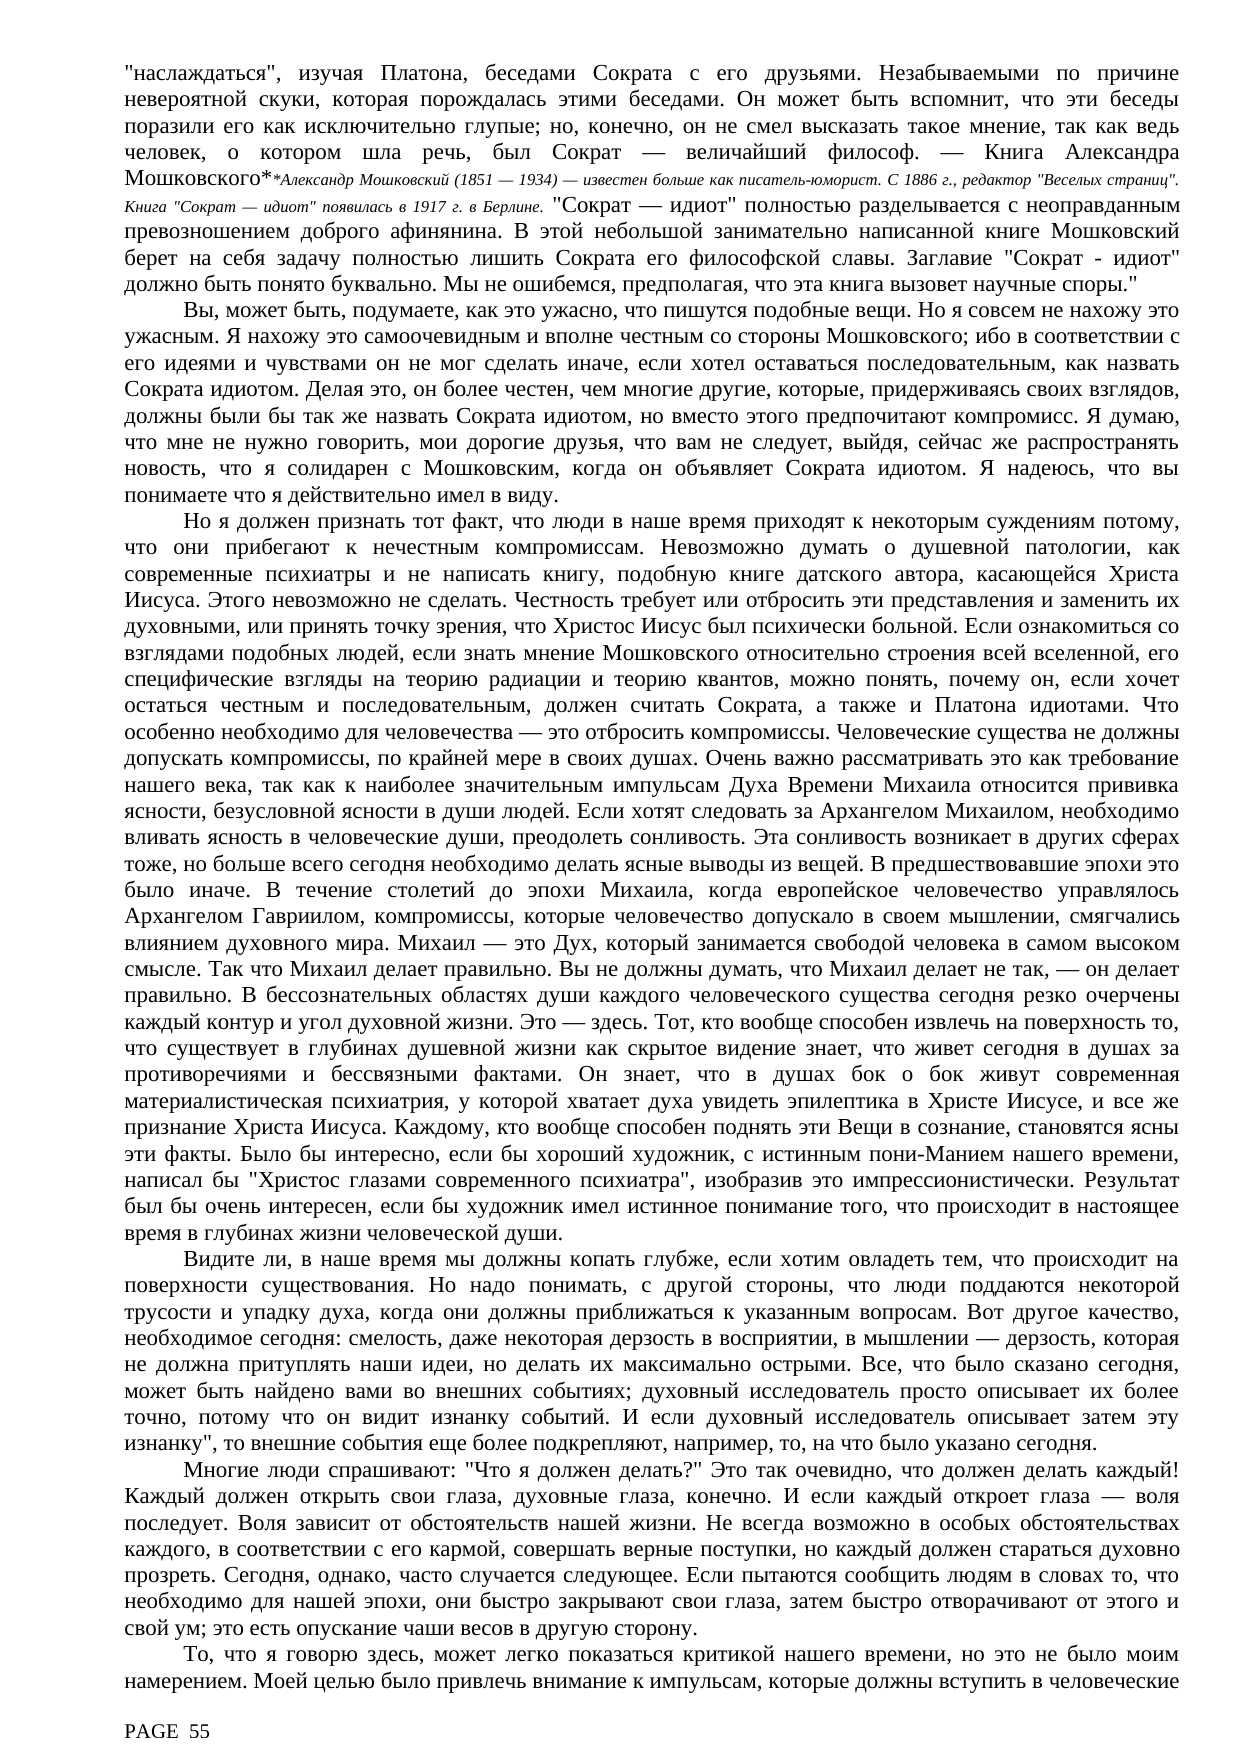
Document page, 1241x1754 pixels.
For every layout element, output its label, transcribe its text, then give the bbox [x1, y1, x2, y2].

text То, что я говорю здесь, может легко показаться критикой нашего времени, но это не было моим намерением. Моей целью было привлечь внимание к импульсам, которые должны вступить в человеческие [124, 1640, 1181, 1693]
text "наслаждаться", изучая Платона, беседами Сократа с его друзьями. Незабываемыми по причине невероятной скуки, которая порождалась этими беседами. Он может быть вспомнит, что эти беседы поразили его как исключительно глупые; но, конечно, он не смел высказать такое мнение, так как ведь человек, о котором шла речь, был Сократ — величайший философ. — Книга Александра Мошковского**Александр Мошковский (1851 — 1934) — известен больше как писатель-юморист. С 1886 г., редактор "Веселых страниц". Книга "Сократ — идиот" появилась в 1917 г. в Берлине. "Сократ — идиот" полностью разделывается с неоправданным превозношением доброго афинянина. В этой небольшой занимательно написанной книге Мошковский берет на себя задачу полностью лишить Сократа его философской славы. Заглавие "Сократ - идиот" должно быть понято буквально. Мы не ошибемся, предполагая, что эта книга вызовет научные споры." [124, 59, 1181, 296]
text Многие люди спрашивают: "Что я должен делать?" Это так очевидно, что должен делать каждый! Каждый должен открыть свои глаза, духовные глаза, конечно. И если каждый откроет глаза — воля последует. Воля зависит от обстоятельств нашей жизни. Не всегда возможно в особых обстоятельствах каждого, в соответствии с его кармой, совершать верные поступки, но каждый должен стараться духовно прозреть. Сегодня, однако, часто случается следующее. Если пытаются сообщить людям в словах то, что необходимо для нашей эпохи, они быстро закрывают свои глаза, затем быстро отворачивают от этого и свой ум; это есть опускание чаши весов в другую сторону. [124, 1456, 1181, 1640]
text Видите ли, в наше время мы должны копать глубже, если хотим овладеть тем, что происходит на поверхности существования. Но надо понимать, с другой стороны, что люди поддаются некоторой трусости и упадку духа, когда они должны приближаться к указанным вопросам. Вот другое качество, необходимое сегодня: смелость, даже некоторая дерзость в восприятии, в мышлении — дерзость, которая не должна притуплять наши идеи, но делать их максимально острыми. Все, что было сказано сегодня, может быть найдено вами во внешних событиях; духовный исследователь просто описывает их более точно, потому что он видит изнанку событий. И если духовный исследователь описывает затем эту изнанку", то внешние события еще более подкрепляют, например, то, на что было указано сегодня. [124, 1245, 1181, 1456]
text Но я должен признать тот факт, что люди в наше время приходят к некоторым суждениям потому, что они прибегают к нечестным компромиссам. Невозможно думать о душевной патологии, как современные психиатры и не написать книгу, подобную книге датского автора, касающейся Христа Иисуса. Этого невозможно не сделать. Честность требует или отбросить эти представления и заменить их духовными, или принять точку зрения, что Христос Иисус был психически больной. Если ознакомиться со взглядами подобных людей, если знать мнение Мошковского относительно строения всей вселенной, его специфические взгляды на теорию радиации и теорию квантов, можно понять, почему он, если хочет остаться честным и последовательным, должен считать Сократа, а также и Платона идиотами. Что особенно необходимо для человечества — это отбросить компромиссы. Человеческие существа не должны допускать компромиссы, по крайней мере в своих душах. Очень важно рассматривать это как требование нашего века, так как к наиболее значительным импульсам Духа Времени Михаила относится прививка ясности, безусловной ясности в души людей. Если хотят следовать за Архангелом Михаилом, необходимо вливать ясность в человеческие души, преодолеть сонливость. Эта сонливость возникает в других сферах тоже, но больше всего сегодня необходимо делать ясные выводы из вещей. В предшествовавшие эпохи это было иначе. В течение столетий до эпохи Михаила, когда европейское человечество управлялось Архангелом Гавриилом, компромиссы, которые человечество допускало в своем мышлении, смягчались влиянием духовного мира. Михаил — это Дух, который занимается свободой человека в самом высоком смысле. Так что Михаил делает правильно. Вы не должны думать, что Михаил делает не так, — он делает правильно. В бессознательных областях души каждого человеческого существа сегодня резко очерчены каждый контур и угол духовной жизни. Это — здесь. Тот, кто вообще способен извлечь на поверхность то, что существует в глубинах душевной жизни как скрытое видение знает, что живет сегодня в душах за противоречиями и бессвязными фактами. Он знает, что в душах бок о бок живут современная материалистическая психиатрия, у которой хватает духа увидеть эпилептика в Христе Иисусе, и все же признание Христа Иисуса. Каждому, кто вообще способен поднять эти Вещи в сознание, становятся ясны эти факты. Было бы интересно, если бы хороший художник, с истинным пони-Манием нашего времени, написал бы "Христос глазами современного психиатра", изобразив это импрессионистически. Результат был бы очень интересен, если бы художник имел истинное понимание того, что происходит в настоящее время в глубинах жизни человеческой души. [124, 507, 1181, 1245]
text Вы, может быть, подумаете, как это ужасно, что пишутся подобные вещи. Но я совсем не нахожу это ужасным. Я нахожу это самоочевидным и вполне честным со стороны Мошковского; ибо в соответствии с его идеями и чувствами он не мог сделать иначе, если хотел оставаться последовательным, как назвать Сократа идиотом. Делая это, он более честен, чем многие другие, которые, придерживаясь своих взглядов, должны были бы так же назвать Сократа идиотом, но вместо этого предпочитают компромисс. Я думаю, что мне не нужно говорить, мои дорогие друзья, что вам не следует, выйдя, сейчас же распространять новость, что я солидарен с Мошковским, когда он объявляет Сократа идиотом. Я надеюсь, что вы понимаете что я действительно имел в виду. [124, 296, 1181, 507]
